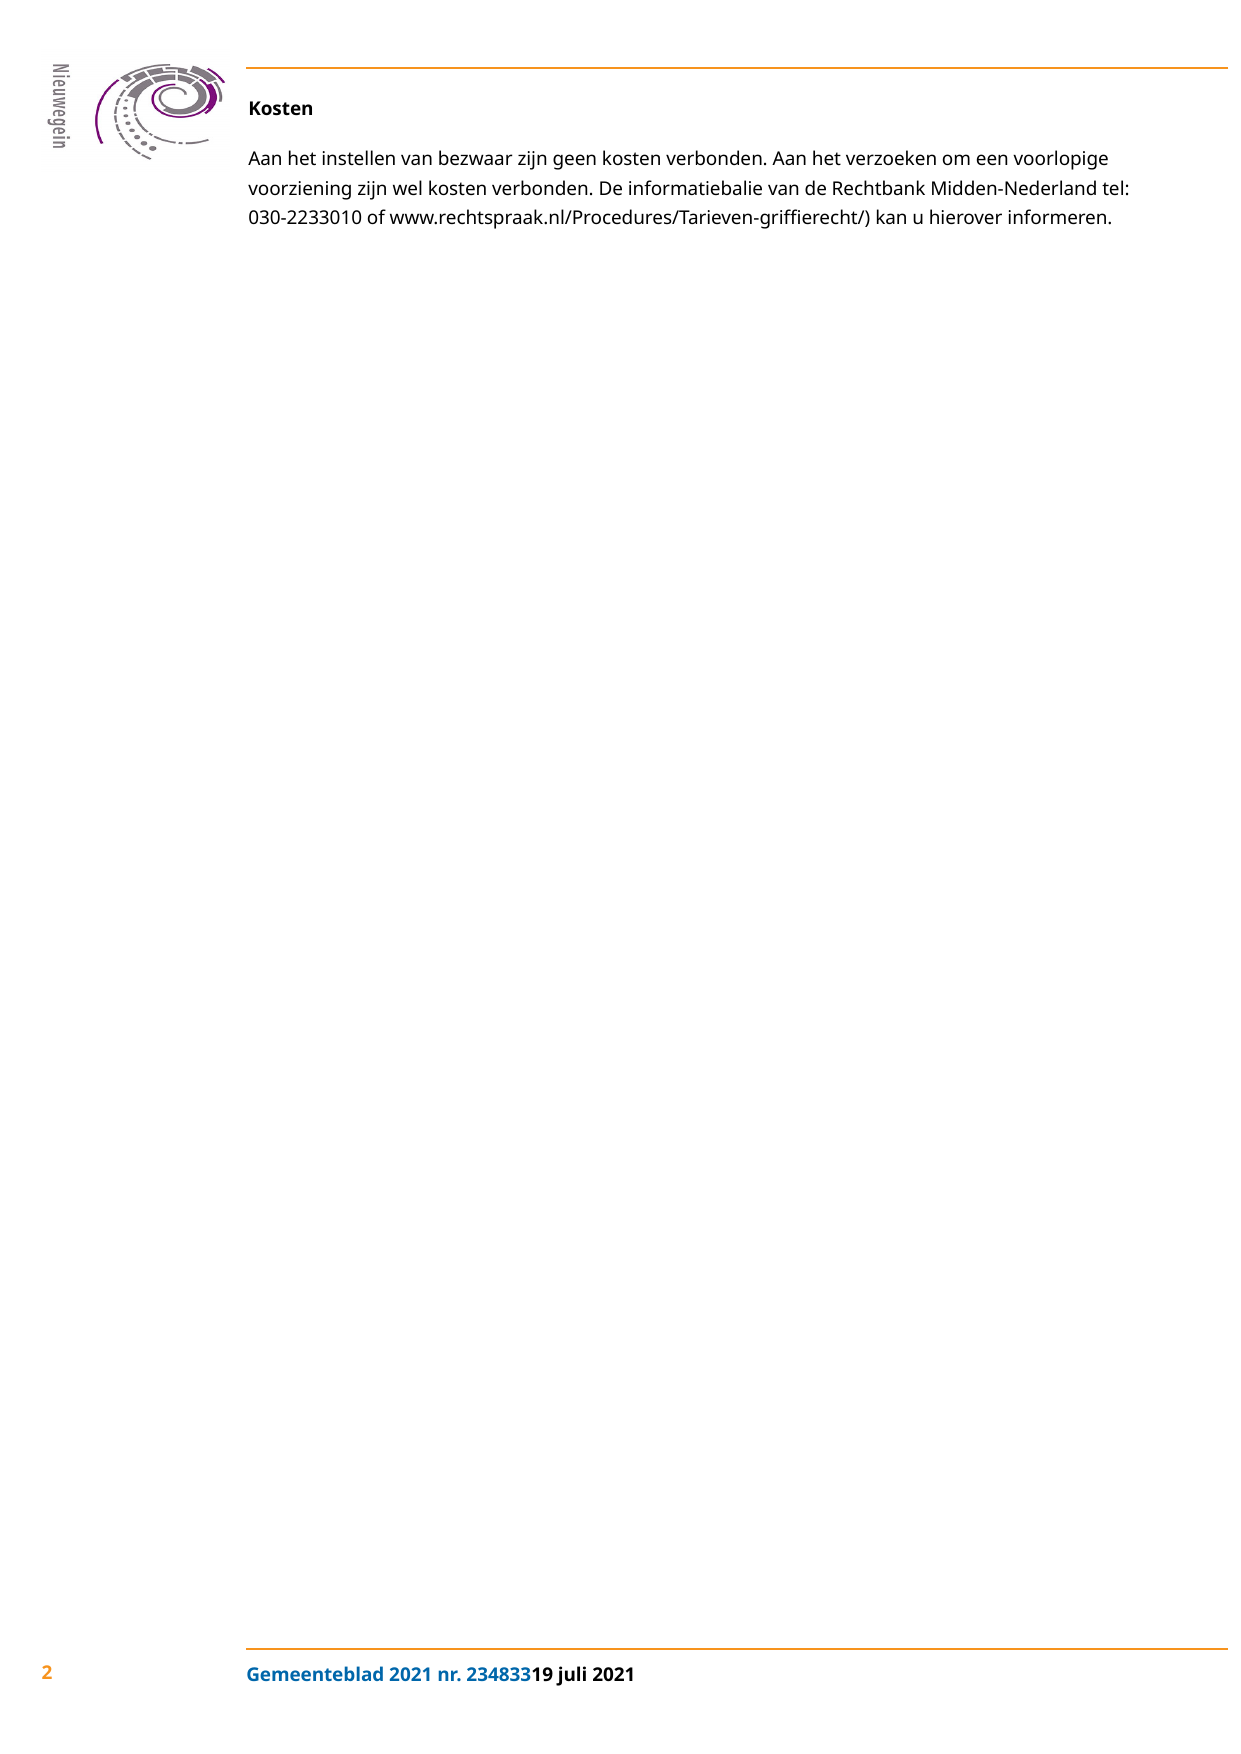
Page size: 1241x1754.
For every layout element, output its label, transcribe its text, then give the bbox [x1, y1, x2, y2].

picture [41, 47, 231, 172]
text Kosten [248, 95, 1152, 121]
text Aan het instellen van bezwaar zijn geen kosten verbonden. Aan het verzoeken om een voorlopige voorziening zijn wel kosten verbonden. De informatiebalie van de Rechtbank Midden-Nederland tel: 030-2233010 of www.rechtspraak.nl/Procedures/Tarieven-griffierecht/) kan u hierover informeren. [248, 145, 1152, 230]
